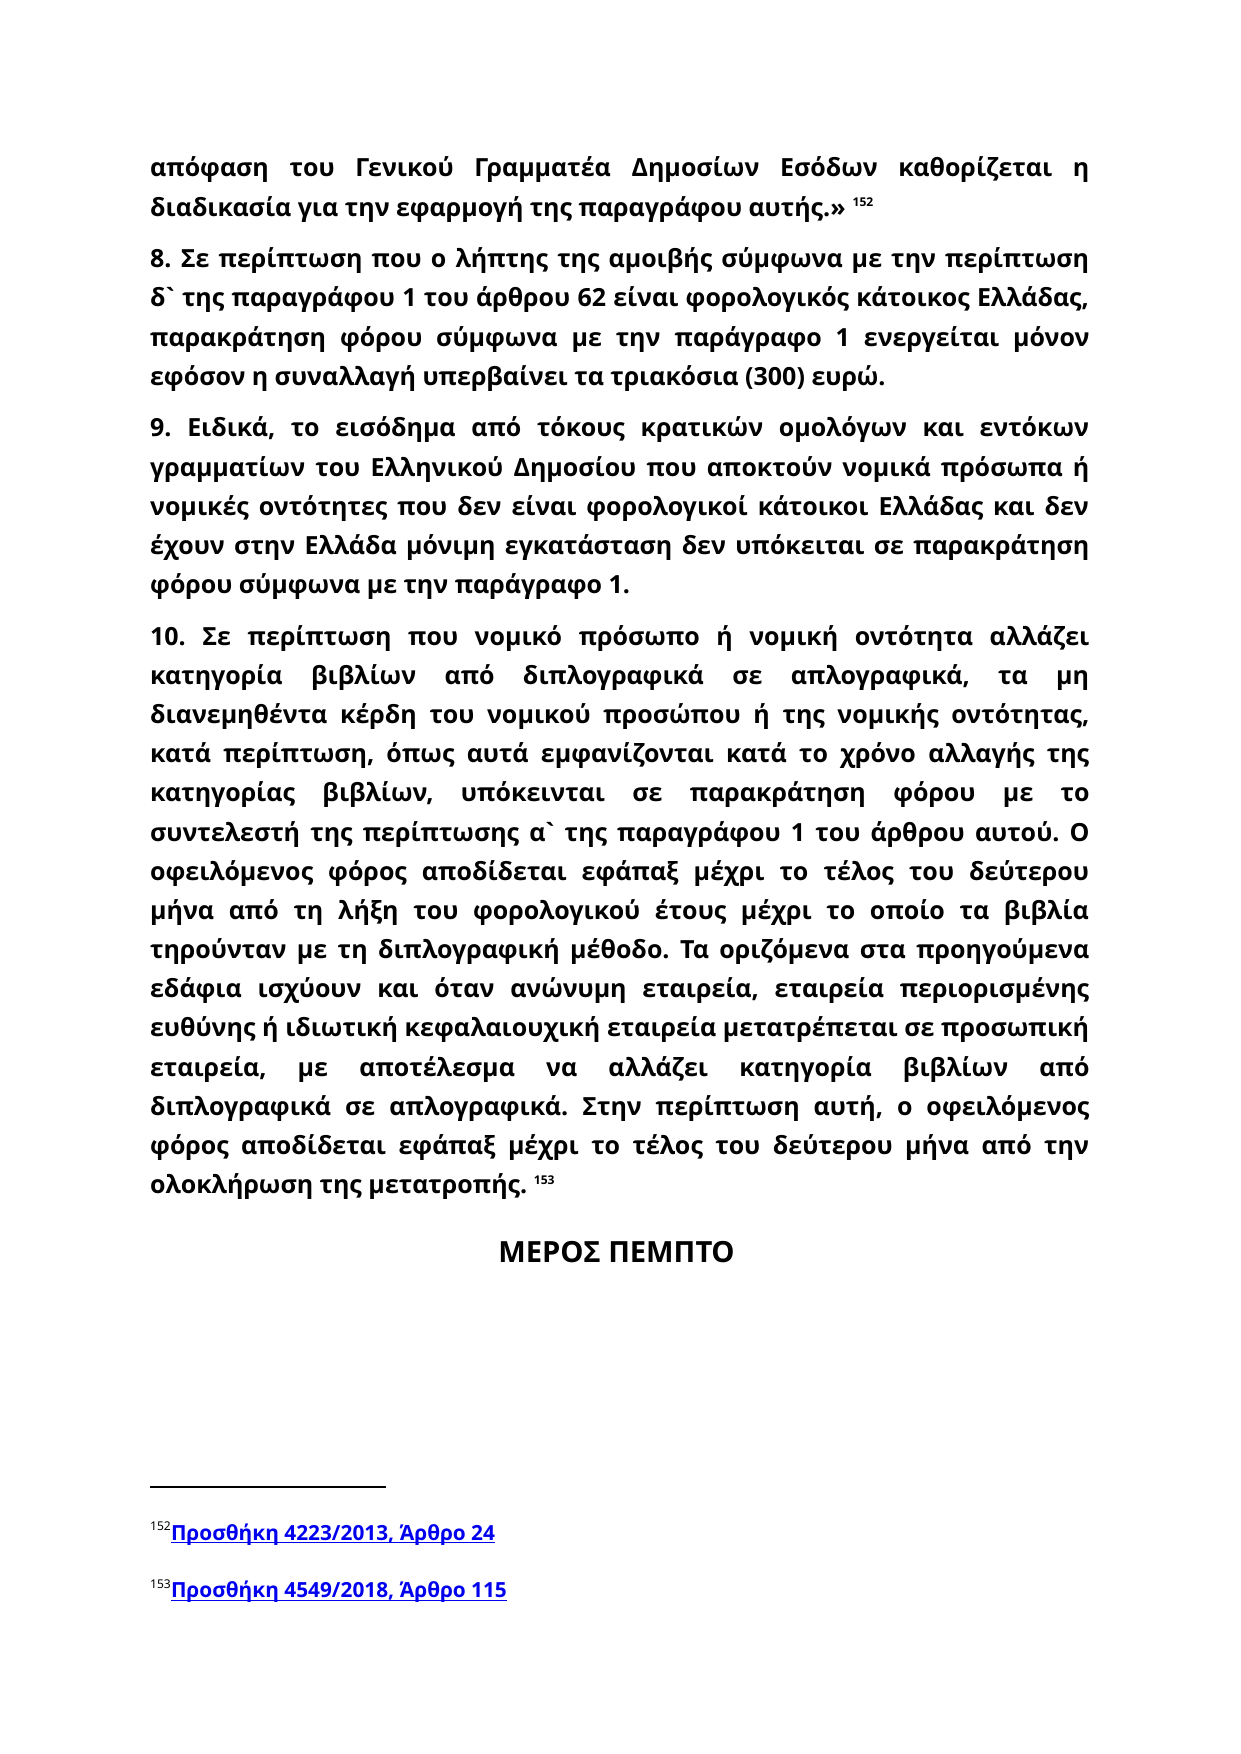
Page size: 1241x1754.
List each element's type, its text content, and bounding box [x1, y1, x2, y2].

text 9. Ειδικά, το εισόδημα από τόκους κρατικών ομολόγων και εντόκων γραμματίων του Ελληνικού Δημοσίου που αποκτούν νομικά πρόσωπα ή νομικές οντότητες που δεν είναι φορολογικοί κάτοικοι Ελλάδας και δεν έχουν στην Ελλάδα μόνιμη εγκατάσταση δεν υπόκειται σε παρακράτηση φόρου σύμφωνα με την παράγραφο 1. [150, 410, 1090, 601]
text Προσθήκη 4549/2018, Άρθρο 115 [150, 1576, 1090, 1604]
text 8. Σε περίπτωση που ο λήπτης της αμοιβής σύμφωνα με την περίπτωση δ` της παραγράφου 1 του άρθρου 62 είναι φορολογικός κάτοικος Ελλάδας, παρακράτηση φόρου σύμφωνα με την παράγραφο 1 ενεργείται μόνον εφόσον η συναλλαγή υπερβαίνει τα τριακόσια (300) ευρώ. [150, 241, 1090, 392]
text Προσθήκη 4223/2013, Άρθρο 24 [150, 1518, 1090, 1546]
text απόφαση του Γενικού Γραμματέα Δημοσίων Εσόδων καθορίζεται η διαδικασία για την εφαρμογή της παραγράφου αυτής.» [150, 150, 1090, 223]
text 10. Σε περίπτωση που νομικό πρόσωπο ή νομική οντότητα αλλάζει κατηγορία βιβλίων από διπλογραφικά σε απλογραφικά, τα μη διανεμηθέντα κέρδη του νομικού προσώπου ή της νομικής οντότητας, κατά περίπτωση, όπως αυτά εμφανίζονται κατά το χρόνο αλλαγής της κατηγορίας βιβλίων, υπόκεινται σε παρακράτηση φόρου με το συντελεστή της περίπτωσης α` της παραγράφου 1 του άρθρου αυτού. Ο οφειλόμενος φόρος αποδίδεται εφάπαξ μέχρι το τέλος του δεύτερου μήνα από τη λήξη του φορολογικού έτους μέχρι το οποίο τα βιβλία τηρούνταν με τη διπλογραφική μέθοδο. Τα οριζόμενα στα προηγούμενα εδάφια ισχύουν και όταν ανώνυμη εταιρεία, εταιρεία περιορισμένης ευθύνης ή ιδιωτική κεφαλαιουχική εταιρεία μετατρέπεται σε προσωπική εταιρεία, με αποτέλεσμα να αλλάζει κατηγορία βιβλίων από διπλογραφικά σε απλογραφικά. Στην περίπτωση αυτή, ο οφειλόμενος φόρος αποδίδεται εφάπαξ μέχρι το τέλος του δεύτερου μήνα από την ολοκλήρωση της μετατροπής. [150, 618, 1090, 1201]
subtitle ΜΕΡΟΣ ΠΕΜΠΤΟ [150, 1231, 1090, 1271]
